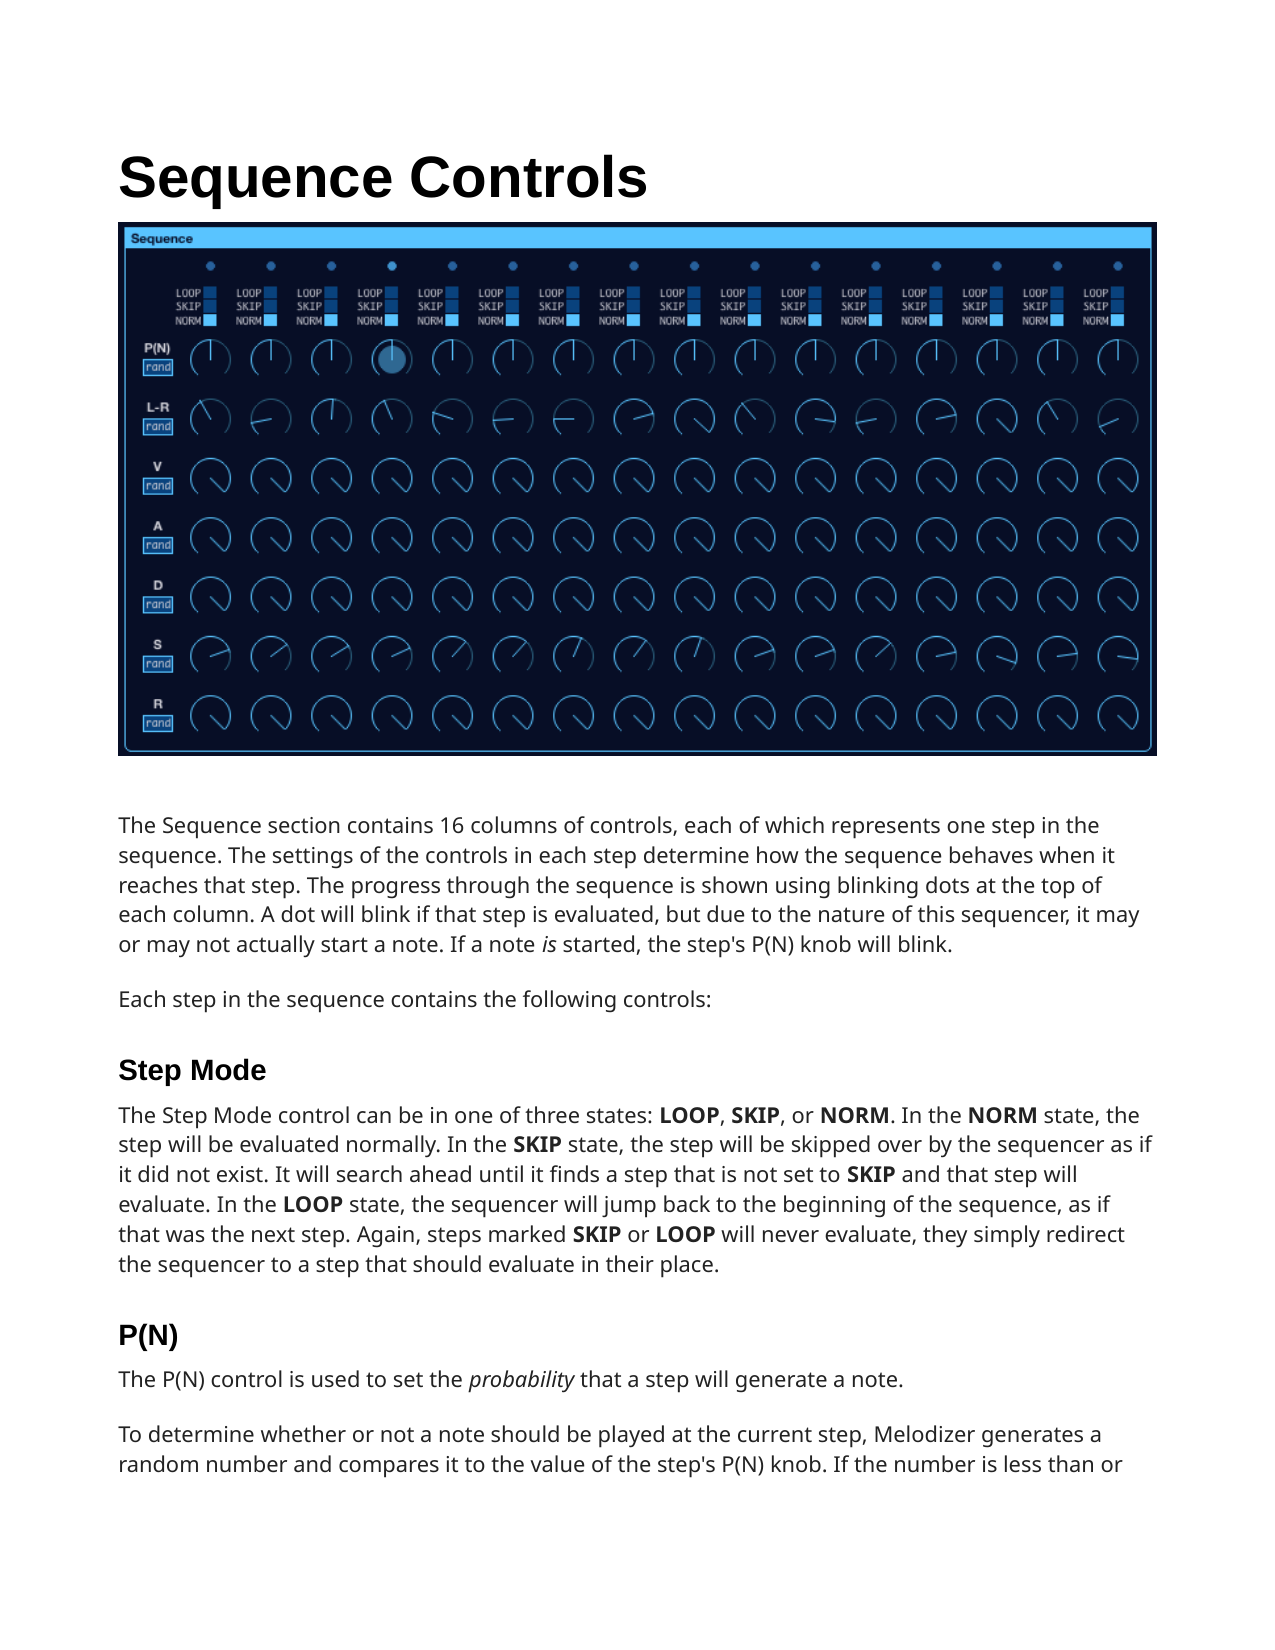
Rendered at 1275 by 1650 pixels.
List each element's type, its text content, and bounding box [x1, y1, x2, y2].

text The Sequence section contains 16 columns of controls, each of which represents one step in the sequence. The settings of the controls in each step determine how the sequence behaves when it reaches that step. The progress through the sequence is shown using blinking dots at the top of each column. A dot will blink if that step is evaluated, but due to the nature of this sequencer, it may or may not actually start a note. If a note is started, the step's P(N) knob will blink. [118, 810, 1157, 959]
subtitle Step Mode [118, 1053, 1157, 1087]
subtitle P(N) [118, 1318, 1157, 1352]
picture [118, 222, 1157, 756]
text Each step in the sequence contains the following controls: [118, 984, 1157, 1014]
subtitle Sequence Controls [118, 143, 1157, 210]
text The Step Mode control can be in one of three states: LOOP, SKIP, or NORM. In the NORM state, the step will be evaluated normally. In the SKIP state, the step will be skipped over by the sequencer as if it did not exist. It will search ahead until it finds a step that is not set to SKIP and that step will evaluate. In the LOOP state, the sequencer will jump back to the beginning of the sequence, as if that was the next step. Again, steps marked SKIP or LOOP will never evaluate, they simply redirect the sequencer to a step that should evaluate in their place. [118, 1099, 1157, 1278]
text The P(N) control is used to set the probability that a step will generate a note. [118, 1364, 1157, 1394]
text To determine whether or not a note should be played at the current step, Melodizer generates a random number and compares it to the value of the step's P(N) knob. If the number is less than or [118, 1419, 1157, 1478]
